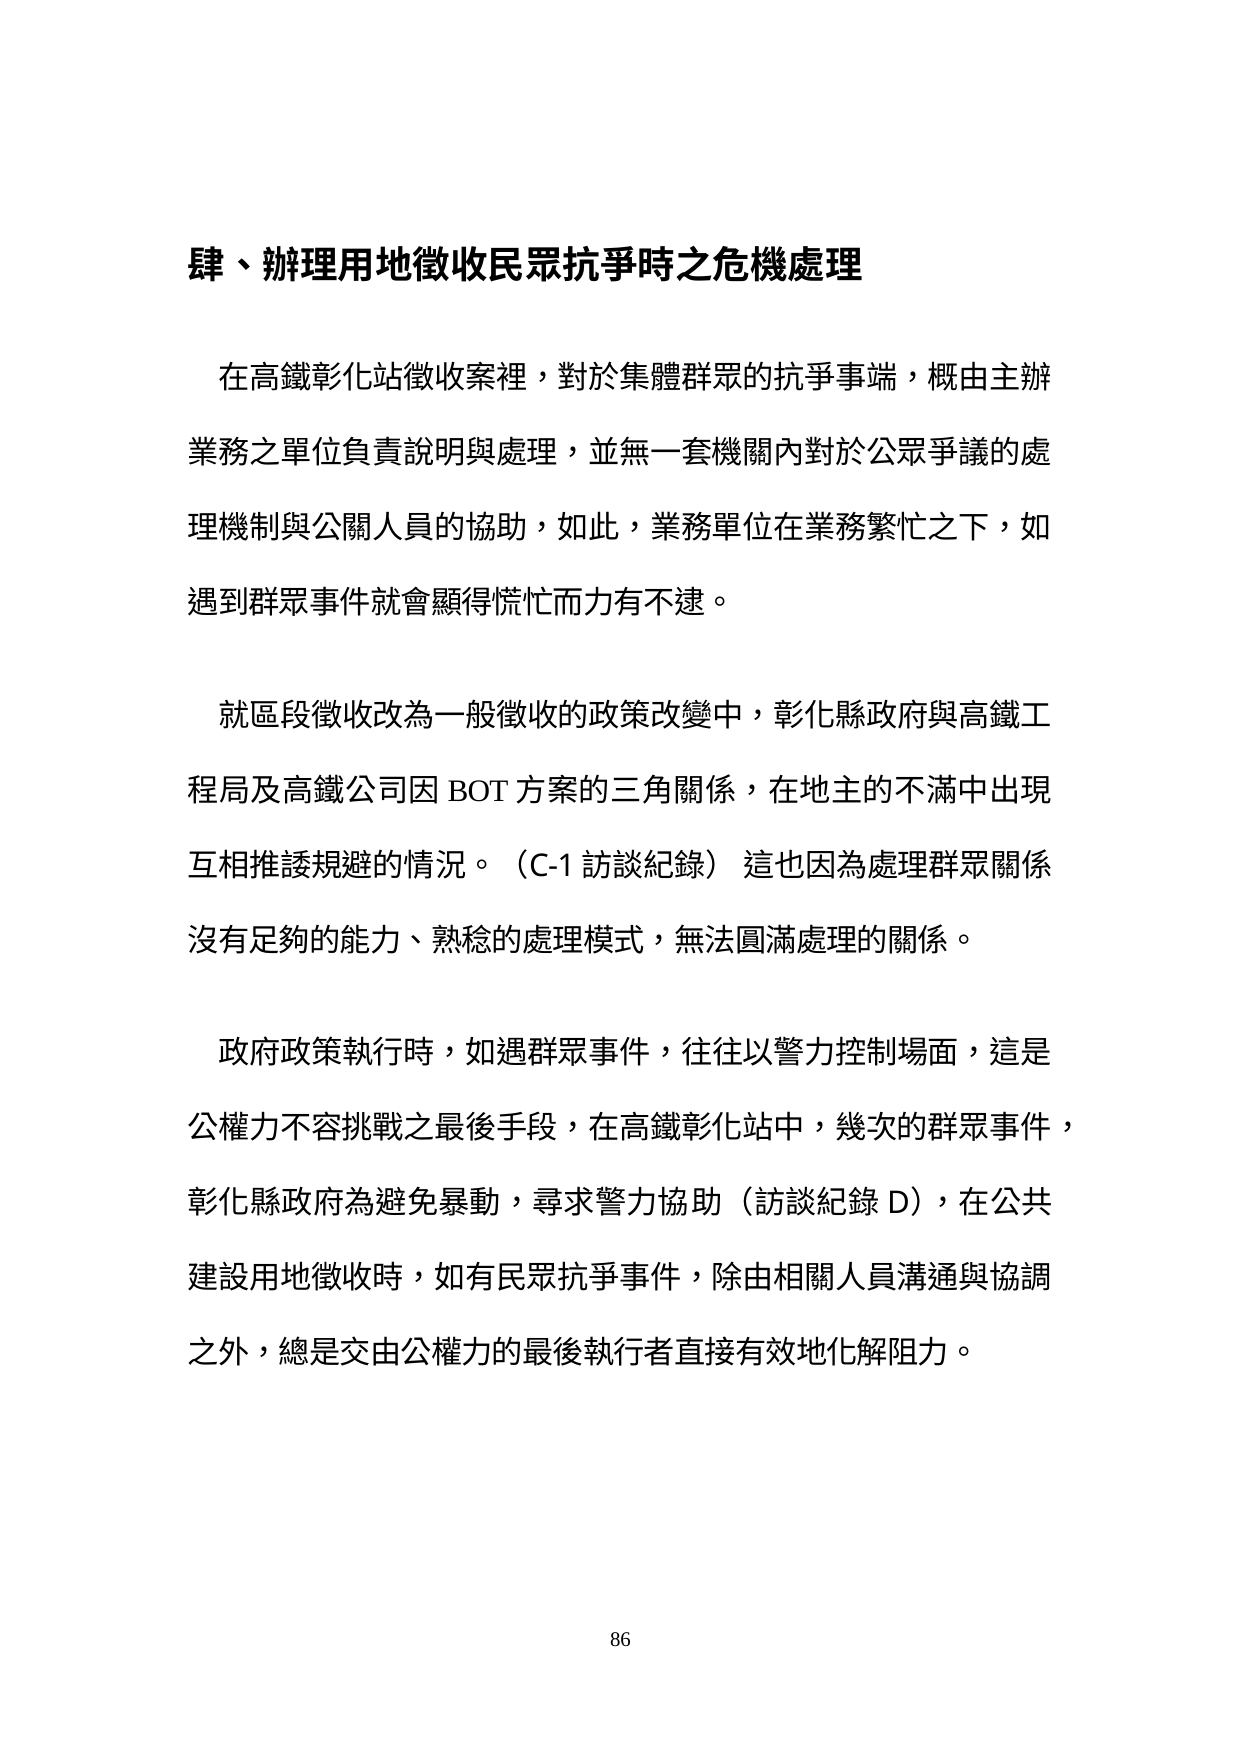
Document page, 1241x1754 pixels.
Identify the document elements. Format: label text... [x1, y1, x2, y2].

text 在高鐵彰化站徵收案裡，對於集體群眾的抗爭事端，概由主辦業務之單位負責說明與處理，並無一套機關內對於公眾爭議的處理機制與公關人員的協助，如此，業務單位在業務繁忙之下，如遇到群眾事件就會顯得慌忙而力有不逮。 [187, 337, 1053, 637]
subtitle 肆、辦理用地徵收民眾抗爭時之危機處理 [187, 225, 1053, 300]
text 就區段徵收改為一般徵收的政策改變中，彰化縣政府與高鐵工程局及高鐵公司因BOT方案的三角關係，在地主的不滿中出現互相推諉規避的情況。（C-1訪談紀錄） 這也因為處理群眾關係沒有足夠的能力、熟稔的處理模式，無法圓滿處理的關係。 [187, 675, 1053, 975]
text 政府政策執行時，如遇群眾事件，往往以警力控制場面，這是公權力不容挑戰之最後手段，在高鐵彰化站中，幾次的群眾事件，彰化縣政府為避免暴動，尋求警力協助（訪談紀錄D），在公共建設用地徵收時，如有民眾抗爭事件，除由相關人員溝通與協調之外，總是交由公權力的最後執行者直接有效地化解阻力。 [187, 1012, 1053, 1387]
